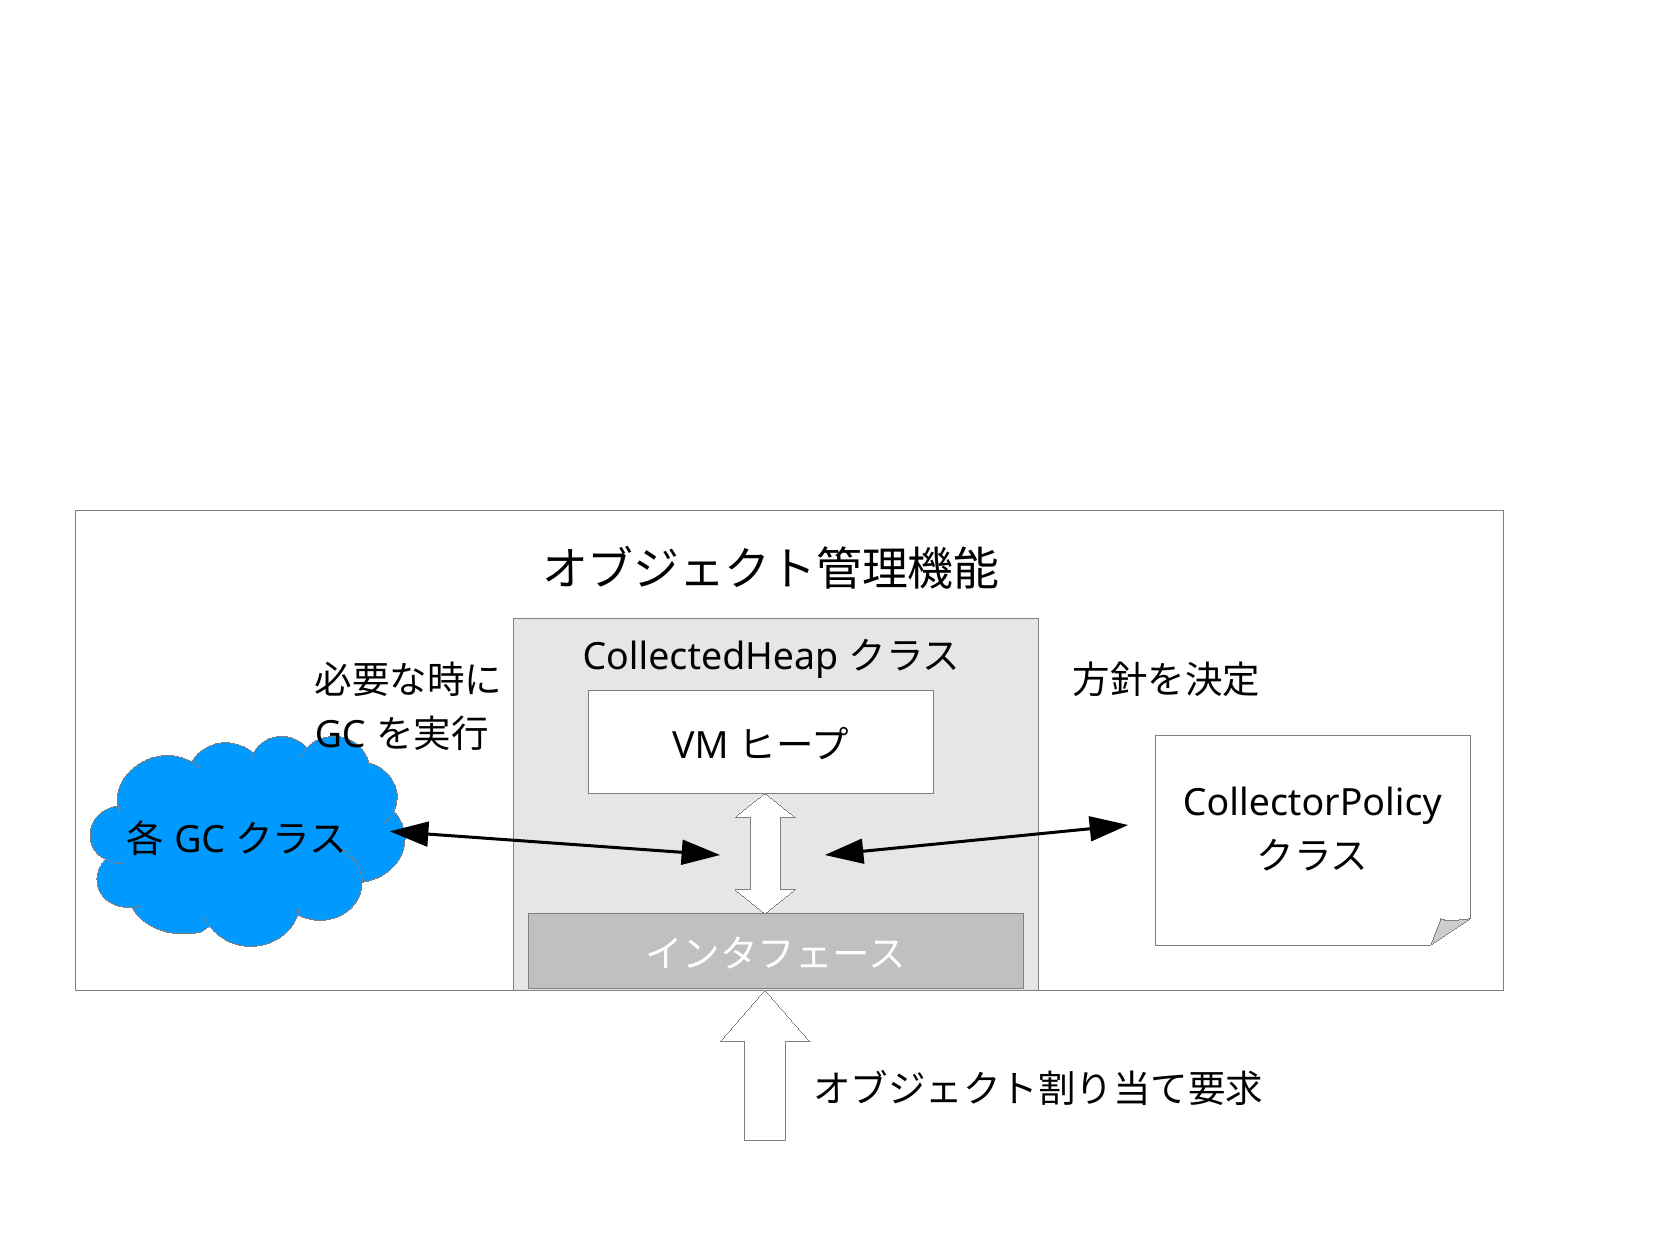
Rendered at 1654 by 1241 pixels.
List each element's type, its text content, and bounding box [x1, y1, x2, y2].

text_box [513, 618, 1039, 1141]
text_box 必要な時に GCを実行 [300, 642, 518, 749]
text_box CollectorPolicy クラス [1155, 735, 1471, 946]
text_box インタフェース [528, 913, 1024, 989]
text_box オブジェクト管理機能 [527, 525, 1015, 598]
text_box CollectedHeapクラス [567, 618, 964, 682]
text_box 方針を決定 [1057, 642, 1276, 705]
text_box VMヒープ [588, 690, 934, 794]
text_box オブジェクト割り当て要求 [798, 1051, 1279, 1114]
text_box 各GCクラス [90, 736, 406, 947]
